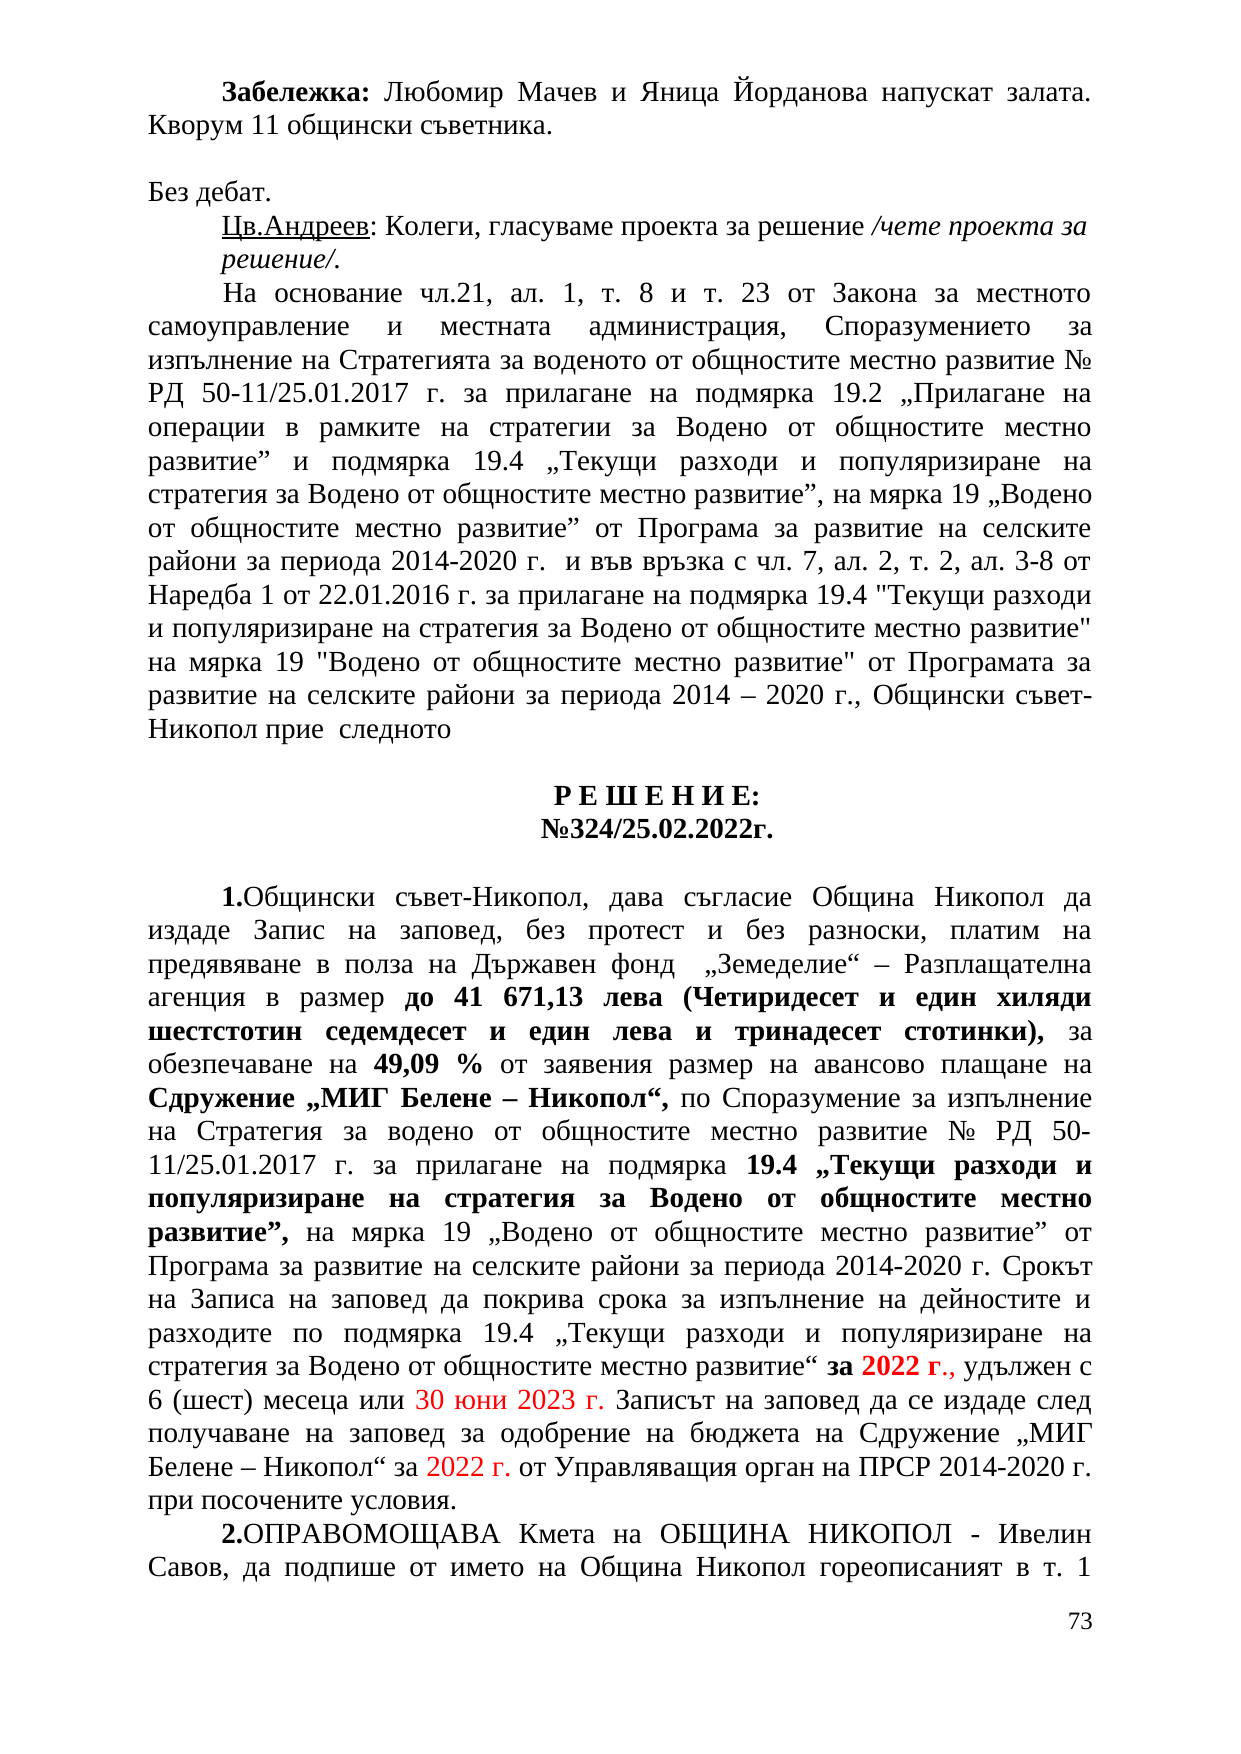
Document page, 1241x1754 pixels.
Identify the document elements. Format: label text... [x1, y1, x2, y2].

text решение/. [148, 241, 1090, 275]
text 1.Общински съвет-Никопол, дава съгласие Община Никопол да издаде Запис на заповед, без протест и без разноски, платим на предявяване в полза на Държавен фонд „Земеделие“ – Разплащателна агенция в размер до 41 671,13 лева (Четиридесет и един хиляди шестстотин седемдесет и един лева и тринадесет стотинки), за обезпечаване на 49,09 % от заявения размер на авансово плащане на Сдружение „МИГ Белене – Никопол“, по Споразумение за изпълнение на Стратегия за водено от общностите местно развитие № РД 50-11/25.01.2017 г. за прилагане на подмярка 19.4 „Текущи разходи и популяризиране на стратегия за Водено от общностите местно развитие”, на мярка 19 „Водено от общностите местно развитие” от Програма за развитие на селските райони за периода 2014-2020 г. Срокът на Записа на заповед да покрива срока за изпълнение на дейностите и разходите по подмярка 19.4 „Текущи разходи и популяризиране на стратегия за Водено от общностите местно развитие“ за 2022 г., удължен с 6 (шест) месеца или 30 юни 2023 г. Записът на заповед да се издаде след получаване на заповед за одобрение на бюджета на Сдружение „МИГ Белене – Никопол“ за 2022 г. от Управляващия орган на ПРСР 2014-2020 г. при посочените условия. [148, 879, 1093, 1516]
text На основание чл.21, ал. 1, т. 8 и т. 23 от Закона за местното самоуправление и местната администрация, Споразумението за изпълнение на Стратегията за воденото от общностите местно развитие № РД 50-11/25.01.2017 г. за прилагане на подмярка 19.2 „Прилагане на операции в рамките на стратегии за Водено от общностите местно развитие” и подмярка 19.4 „Текущи разходи и популяризиране на стратегия за Водено от общностите местно развитие”, на мярка 19 „Водено от общностите местно развитие” от Програма за развитие на селските райони за периода 2014-2020 г. и във връзка с чл. 7, ал. 2, т. 2, ал. 3-8 от Наредба 1 от 22.01.2016 г. за прилагане на подмярка 19.4 "Текущи разходи и популяризиране на стратегия за Водено от общностите местно развитие" на мярка 19 "Водено от общностите местно развитие" от Програмата за развитие на селските райони за периода 2014 – 2020 г., Общински съвет-Никопол прие следното [148, 275, 1093, 744]
text 2.ОПРАВОМОЩАВА Кмета на ОБЩИНА НИКОПОЛ - Ивелин Савов, да подпише от името на Община Никопол гореописаният в т. 1 [148, 1516, 1093, 1583]
text Р Е Ш Е Н И Е: [148, 778, 1093, 812]
text Цв.Андреев: Колеги, гласуваме проекта за решение /чете проекта за [148, 208, 1090, 241]
text Забележка: Любомир Мачев и Яница Йорданова напускат залата. Кворум 11 общински съветника. [148, 74, 1093, 141]
text Без дебат. [148, 174, 1093, 208]
text №324/25.02.2022г. [148, 812, 1093, 845]
